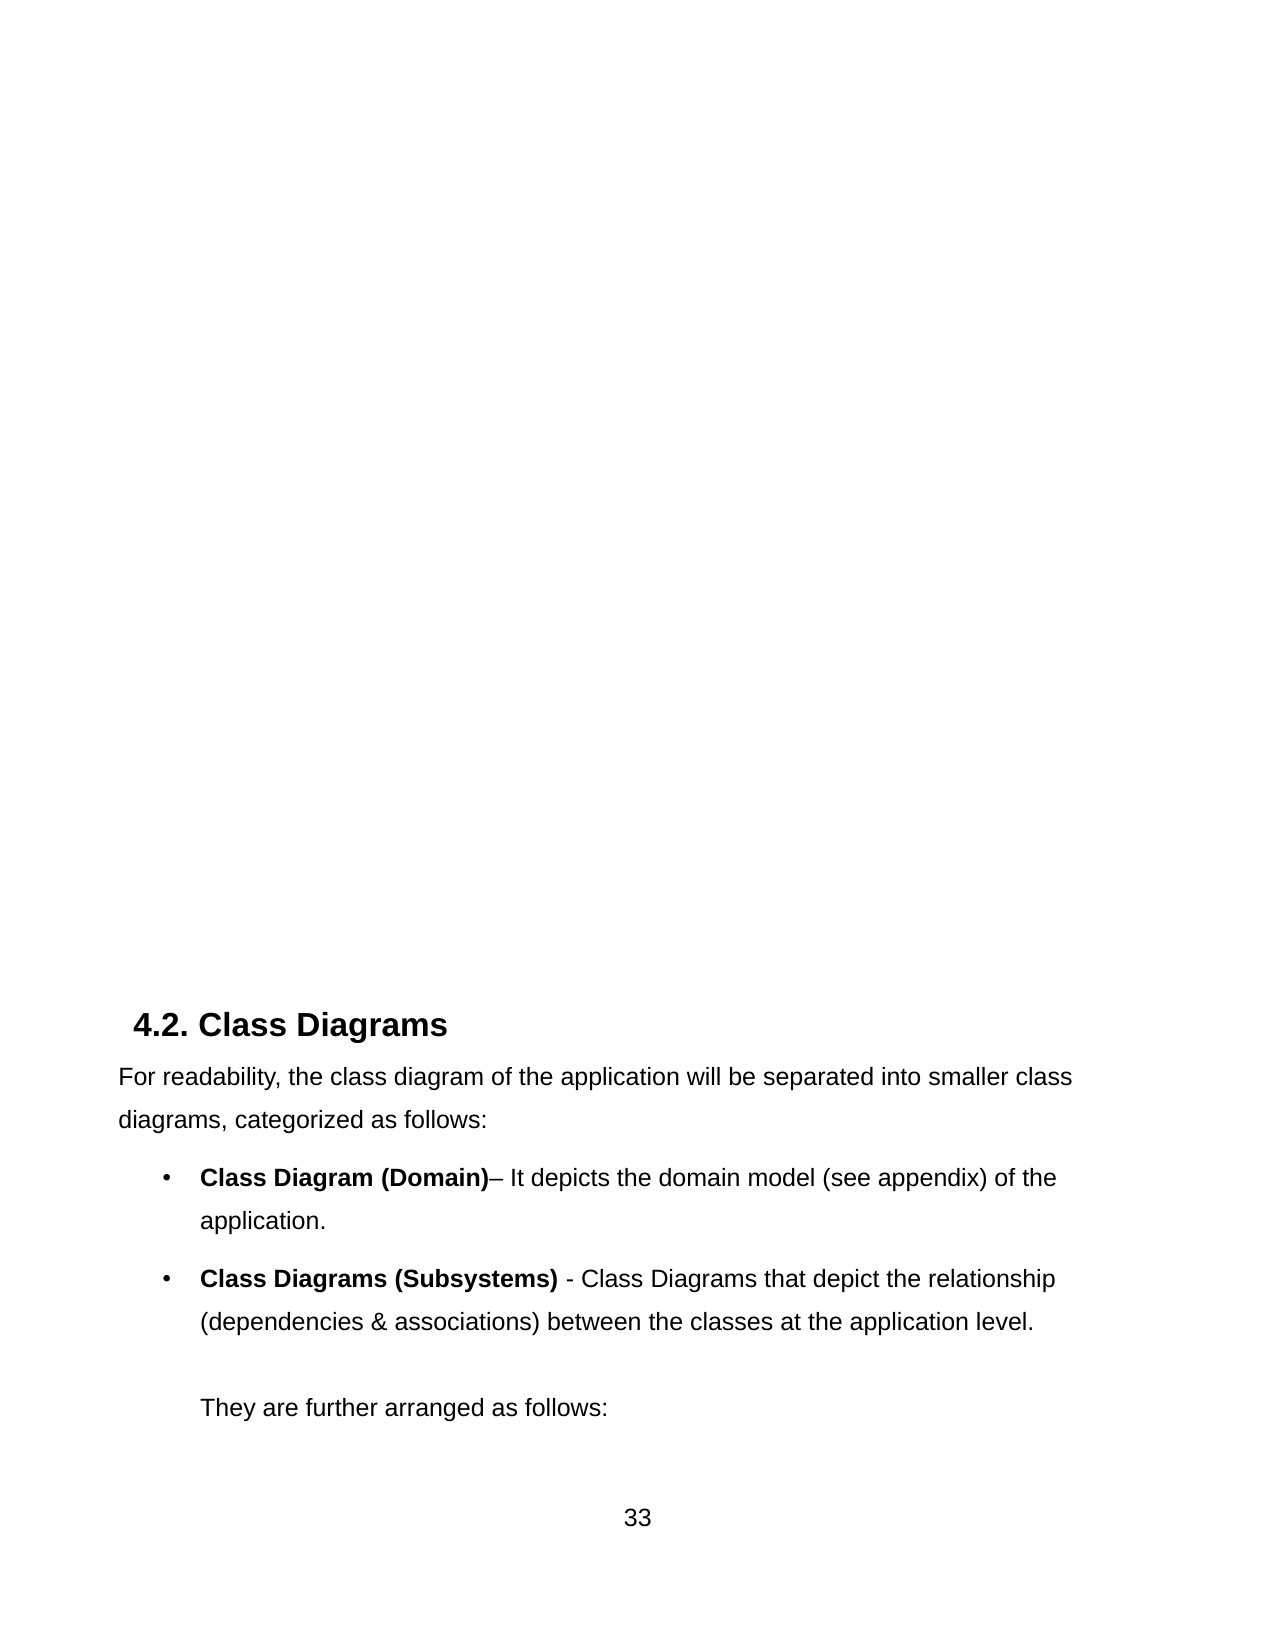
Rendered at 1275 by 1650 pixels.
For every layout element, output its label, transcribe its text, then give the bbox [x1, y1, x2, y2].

text For readability, the class diagram of the application will be separated into smaller class diagrams, categorized as follows: [118, 1062, 1157, 1134]
list Class Diagram (Domain)– It depicts the domain model (see appendix) of the application. [162, 1163, 1157, 1235]
list Class Diagrams (Subsystems) - Class Diagrams that depict the relationship (dependencies & associations) between the classes at the application level. They are further arranged as follows: [162, 1264, 1157, 1422]
subtitle Class Diagrams [118, 1004, 1157, 1043]
